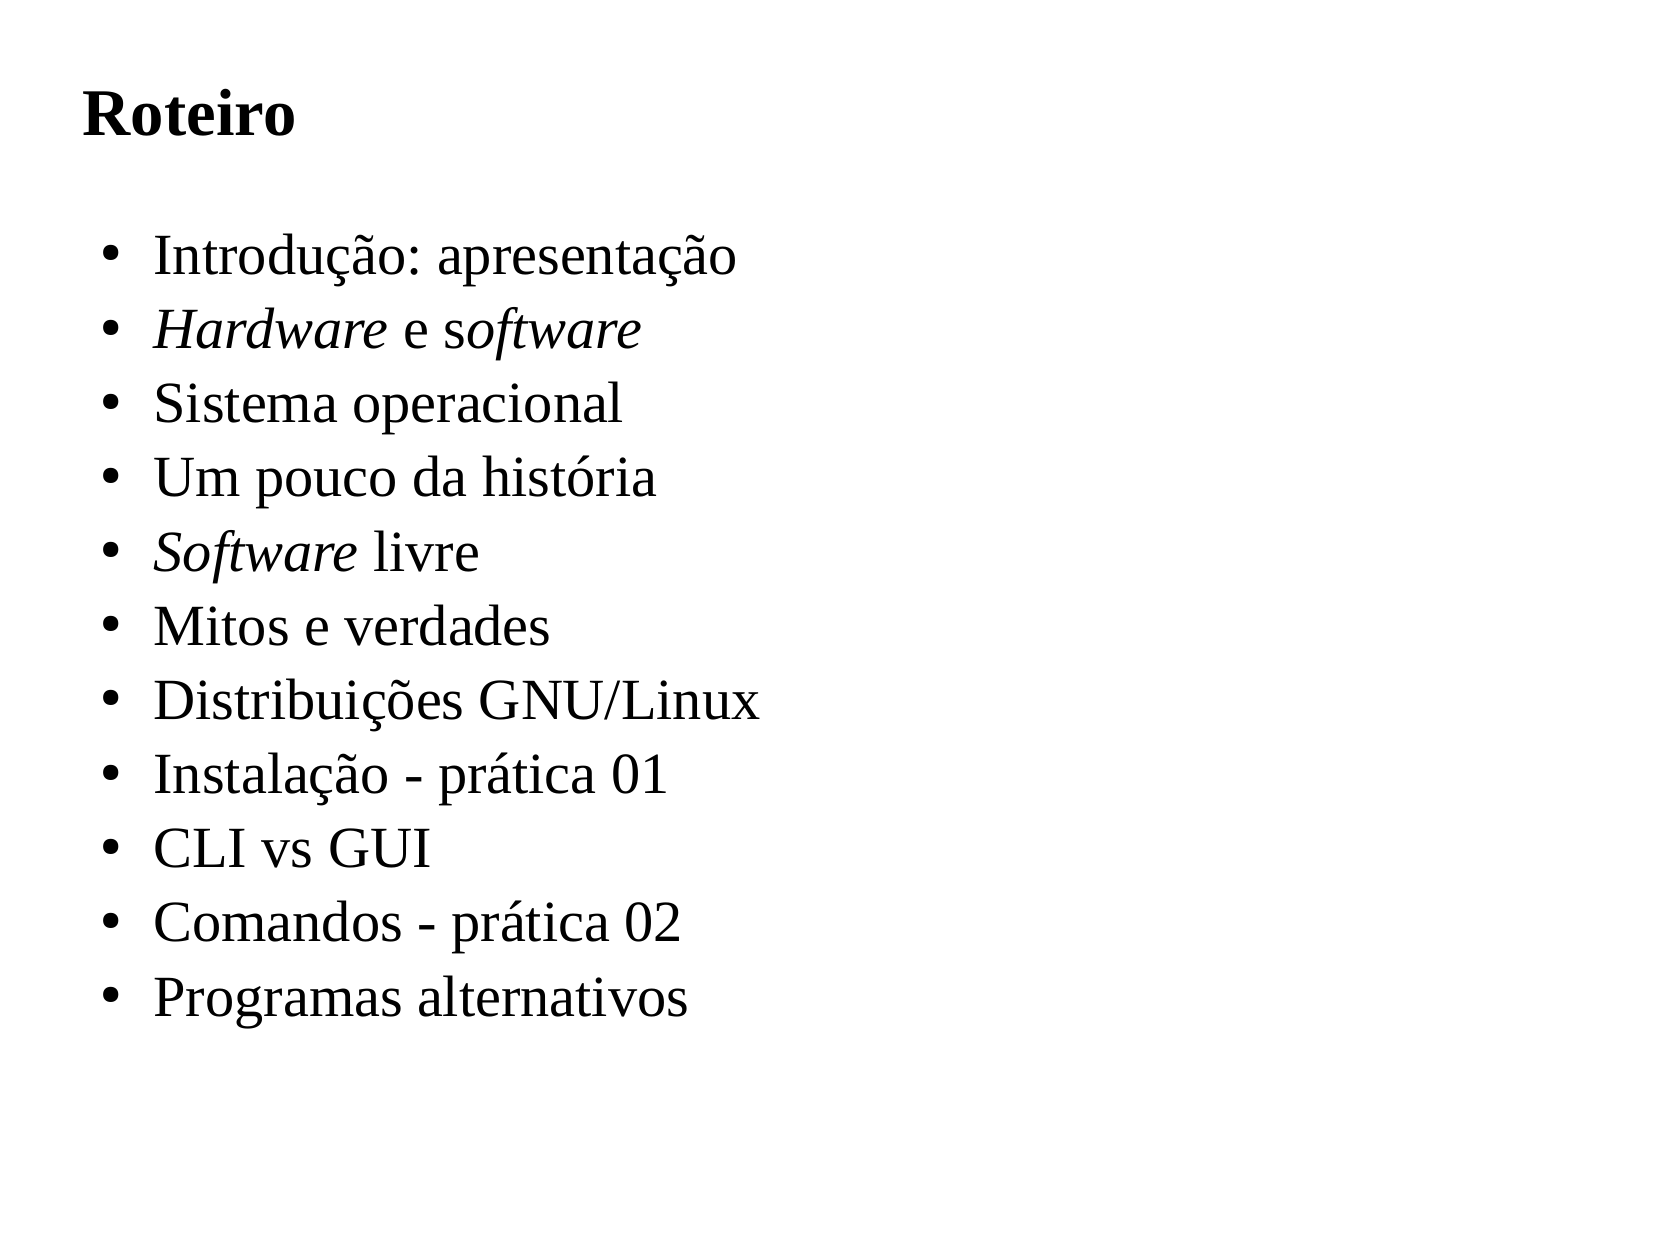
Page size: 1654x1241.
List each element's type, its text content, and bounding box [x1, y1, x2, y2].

list Introdução: apresentação Hardware e software Sistema operacional Um pouco da história Software livre Mitos e verdades Distribuições GNU/Linux Instalação - prática 01 CLI vs GUI Comandos - prática 02 Programas alternativos [82, 212, 1571, 1111]
title Roteiro [82, 49, 1571, 178]
